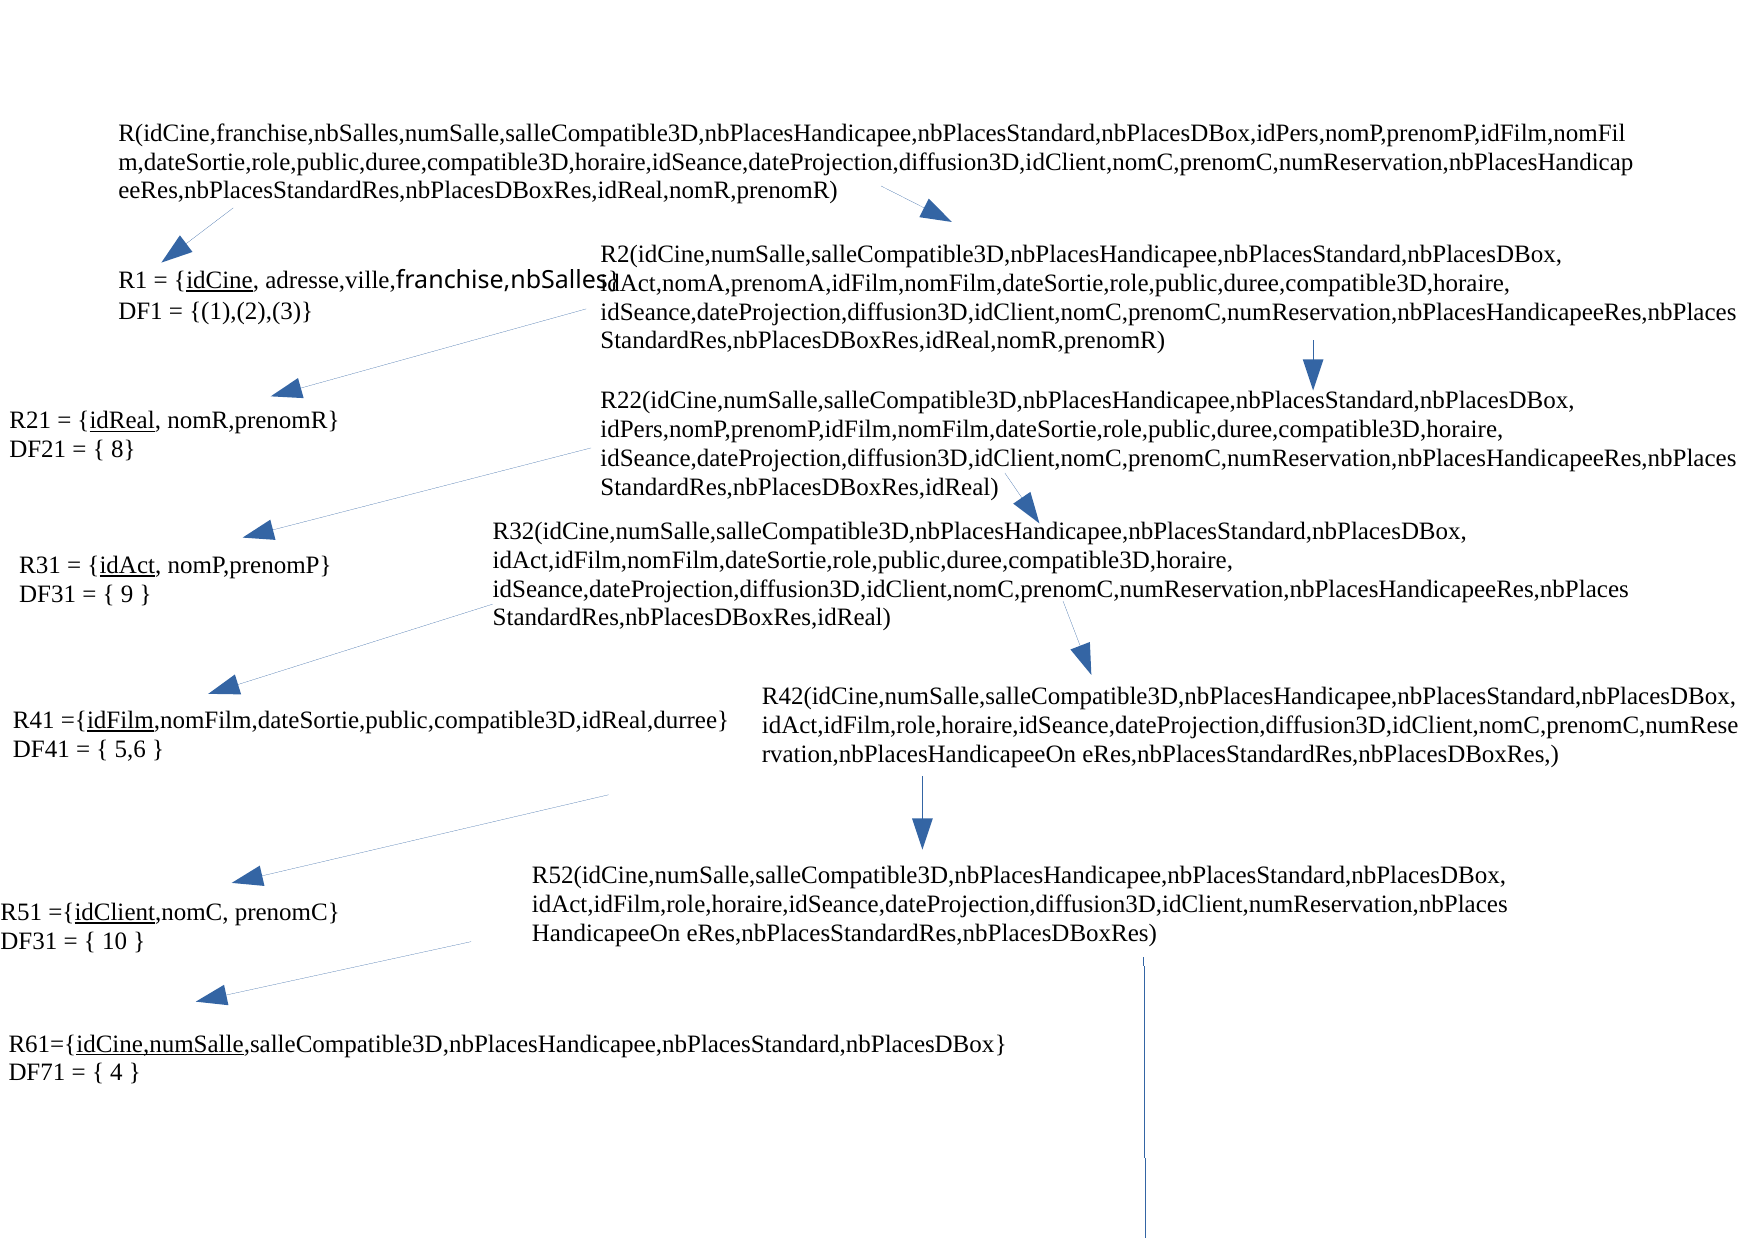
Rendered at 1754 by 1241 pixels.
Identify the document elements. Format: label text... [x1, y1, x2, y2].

text R1 = {idCine, adresse,ville,franchise,nbSalles} DF1 = {(1),(2),(3)} [118, 262, 1636, 325]
text R(idCine,franchise,nbSalles,numSalle,salleCompatible3D,nbPlacesHandicapee,nbPlacesStandard,nbPlacesDBox,idPers,nomP,prenomP,idFilm,nomFilm,dateSortie,role,public,duree,compatible3D,horaire,idSeance,dateProjection,diffusion3D,idClient,nomC,prenomC,numReservation,nbPlacesHandicapeeRes,nbPlacesStandardRes,nbPlacesDBoxRes,idReal,nomR,prenomR) [118, 118, 1636, 262]
